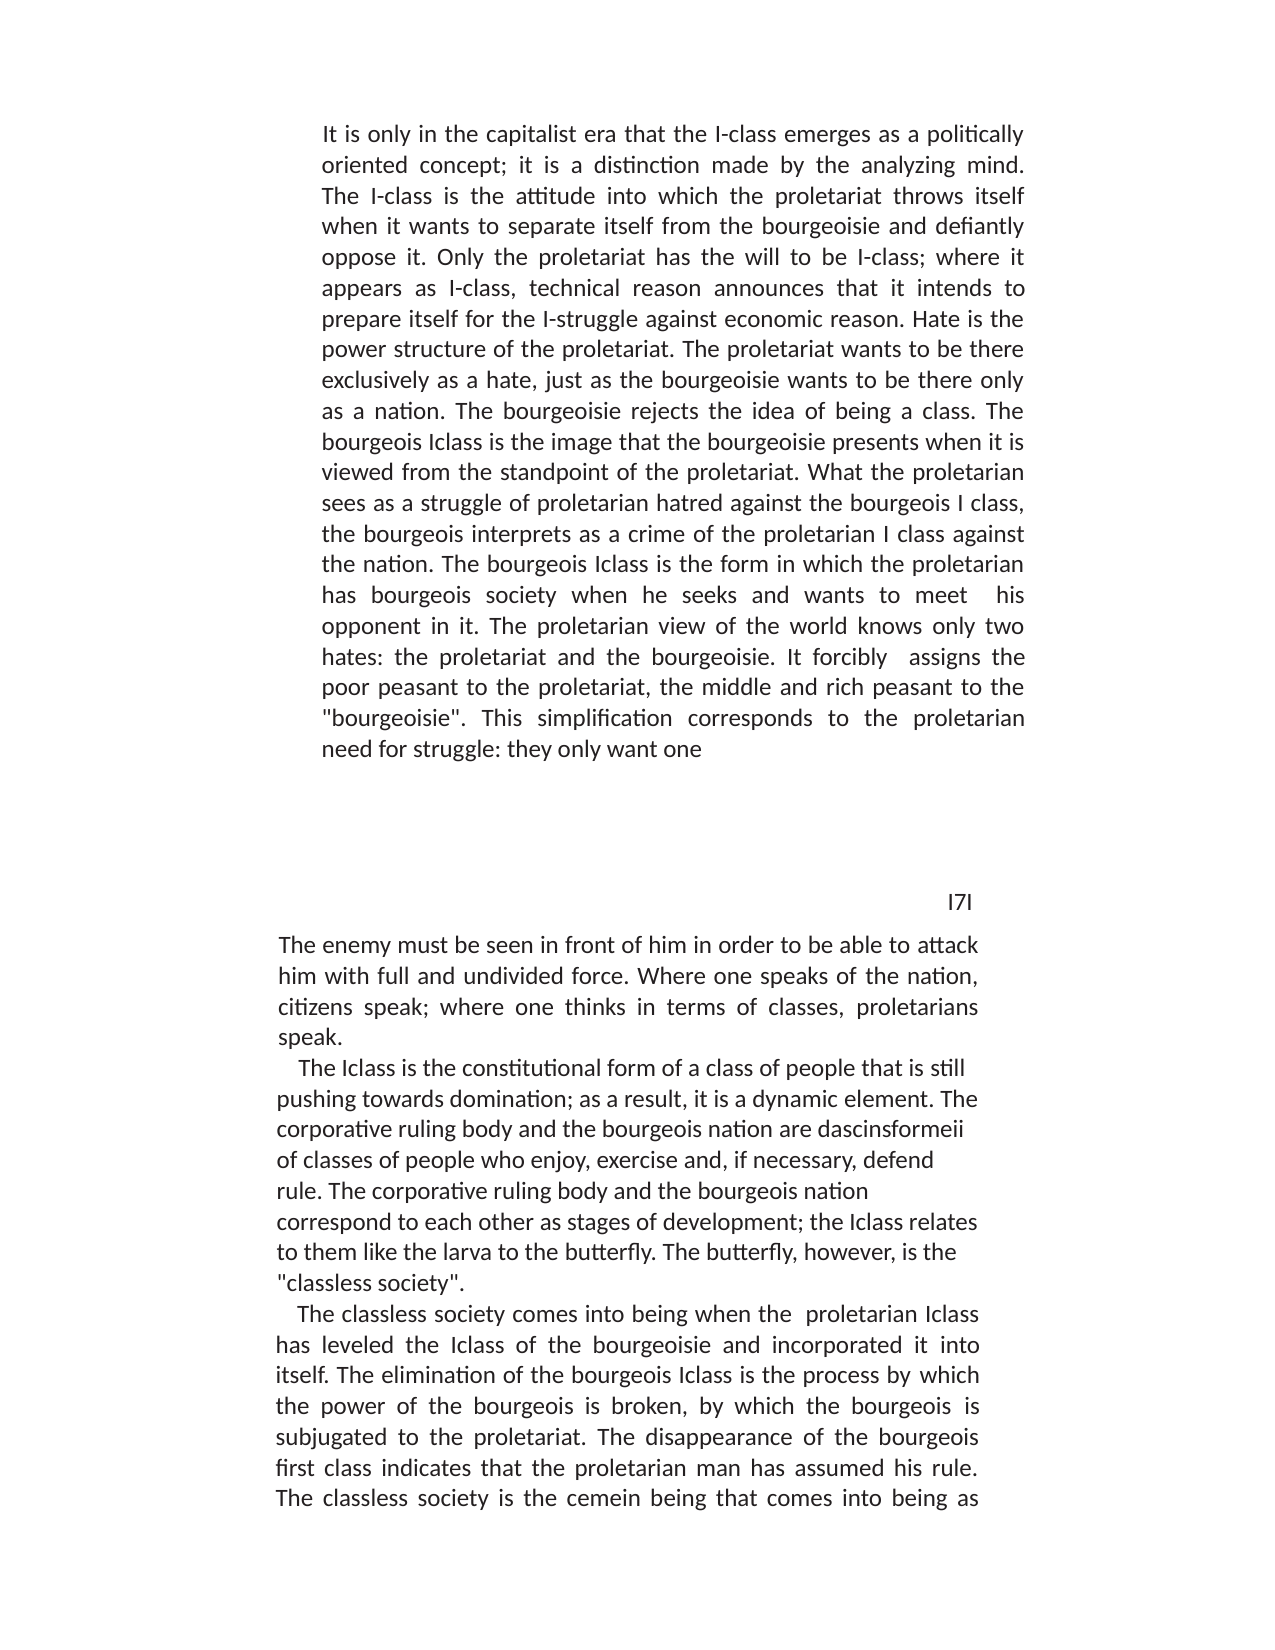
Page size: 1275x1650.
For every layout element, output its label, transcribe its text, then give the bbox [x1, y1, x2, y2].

text The classless society comes into being when the proletarian Iclass has leveled the Iclass of the bourgeoisie and incorporated it into itself. The elimination of the bourgeois Iclass is the process by which the power of the bourgeois is broken, by which the bourgeois is subjugated to the proletariat. The disappearance of the bourgeois first class indicates that the proletarian man has assumed his rule. The classless society is the cemein being that comes into being as [275, 1298, 980, 1513]
text The Iclass is the constitutional form of a class of people that is still pushing towards domination; as a result, it is a dynamic element. The corporative ruling body and the bourgeois nation are dascinsformeii of classes of people who enjoy, exercise and, if necessary, defend rule. The corporative ruling body and the bourgeois nation correspond to each other as stages of development; the Iclass relates to them like the larva to the butterfly. The butterfly, however, is the "classless society". [276, 1052, 979, 1298]
text I7I [118, 886, 972, 917]
text The enemy must be seen in front of him in order to be able to attack him with full and undivided force. Where one speaks of the nation, citizens speak; where one thinks in terms of classes, proletarians speak. [278, 929, 978, 1052]
text It is only in the capitalist era that the I-class emerges as a politically oriented concept; it is a distinction made by the analyzing mind. The I-class is the attitude into which the proletariat throws itself when it wants to separate itself from the bourgeoisie and defiantly oppose it. Only the proletariat has the will to be I-class; where it appears as I-class, technical reason announces that it intends to prepare itself for the I-struggle against economic reason. Hate is the power structure of the proletariat. The proletariat wants to be there exclusively as a hate, just as the bourgeoisie wants to be there only as a nation. The bourgeoisie rejects the idea of being a class. The bourgeois Iclass is the image that the bourgeoisie presents when it is viewed from the standpoint of the proletariat. What the proletarian sees as a struggle of proletarian hatred against the bourgeois I class, the bourgeois interprets as a crime of the proletarian I class against the nation. The bourgeois Iclass is the form in which the proletarian has bourgeois society when he seeks and wants to meet his opponent in it. The proletarian view of the world knows only two hates: the proletariat and the bourgeoisie. It forcibly assigns the poor peasant to the proletariat, the middle and rich peasant to the "bourgeoisie". This simplification corresponds to the proletarian need for struggle: they only want one [321, 118, 1026, 763]
